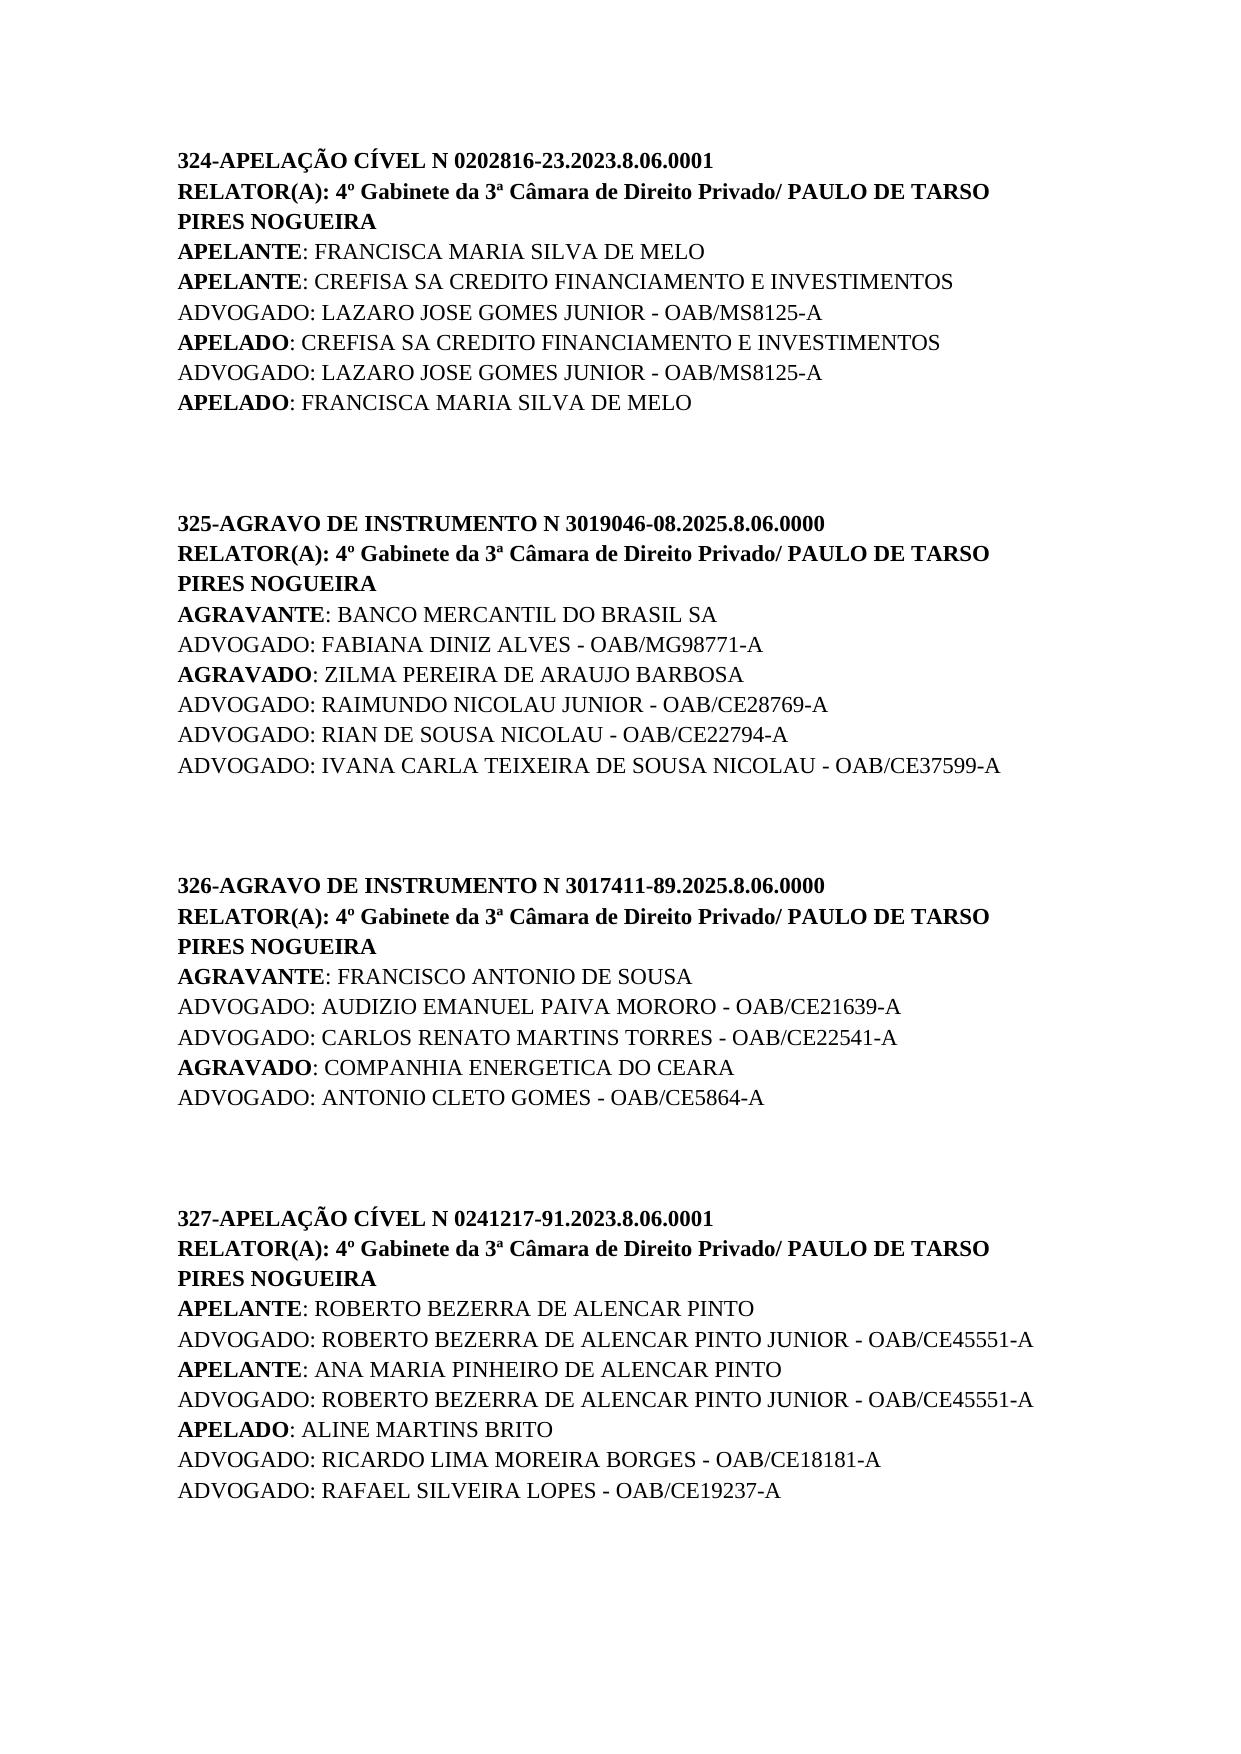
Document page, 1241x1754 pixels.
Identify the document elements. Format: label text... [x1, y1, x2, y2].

text 324-APELAÇÃO CÍVEL N 0202816-23.2023.8.06.0001 RELATOR(A): 4º Gabinete da 3ª Câmara de Direito Privado/ PAULO DE TARSO PIRES NOGUEIRA APELANTE: FRANCISCA MARIA SILVA DE MELO APELANTE: CREFISA SA CREDITO FINANCIAMENTO E INVESTIMENTOS ADVOGADO: LAZARO JOSE GOMES JUNIOR - OAB/MS8125-A APELADO: CREFISA SA CREDITO FINANCIAMENTO E INVESTIMENTOS ADVOGADO: LAZARO JOSE GOMES JUNIOR - OAB/MS8125-A APELADO: FRANCISCA MARIA SILVA DE MELO 325-AGRAVO DE INSTRUMENTO N 3019046-08.2025.8.06.0000 RELATOR(A): 4º Gabinete da 3ª Câmara de Direito Privado/ PAULO DE TARSO PIRES NOGUEIRA AGRAVANTE: BANCO MERCANTIL DO BRASIL SA ADVOGADO: FABIANA DINIZ ALVES - OAB/MG98771-A AGRAVADO: ZILMA PEREIRA DE ARAUJO BARBOSA ADVOGADO: RAIMUNDO NICOLAU JUNIOR - OAB/CE28769-A ADVOGADO: RIAN DE SOUSA NICOLAU - OAB/CE22794-A ADVOGADO: IVANA CARLA TEIXEIRA DE SOUSA NICOLAU - OAB/CE37599-A 326-AGRAVO DE INSTRUMENTO N 3017411-89.2025.8.06.0000 RELATOR(A): 4º Gabinete da 3ª Câmara de Direito Privado/ PAULO DE TARSO PIRES NOGUEIRA AGRAVANTE: FRANCISCO ANTONIO DE SOUSA ADVOGADO: AUDIZIO EMANUEL PAIVA MORORO - OAB/CE21639-A ADVOGADO: CARLOS RENATO MARTINS TORRES - OAB/CE22541-A AGRAVADO: COMPANHIA ENERGETICA DO CEARA ADVOGADO: ANTONIO CLETO GOMES - OAB/CE5864-A 327-APELAÇÃO CÍVEL N 0241217-91.2023.8.06.0001 RELATOR(A): 4º Gabinete da 3ª Câmara de Direito Privado/ PAULO DE TARSO PIRES NOGUEIRA APELANTE: ROBERTO BEZERRA DE ALENCAR PINTO ADVOGADO: ROBERTO BEZERRA DE ALENCAR PINTO JUNIOR - OAB/CE45551-A APELANTE: ANA MARIA PINHEIRO DE ALENCAR PINTO ADVOGADO: ROBERTO BEZERRA DE ALENCAR PINTO JUNIOR - OAB/CE45551-A APELADO: ALINE MARTINS BRITO ADVOGADO: RICARDO LIMA MOREIRA BORGES - OAB/CE18181-A ADVOGADO: RAFAEL SILVEIRA LOPES - OAB/CE19237-A [177, 148, 1063, 1594]
